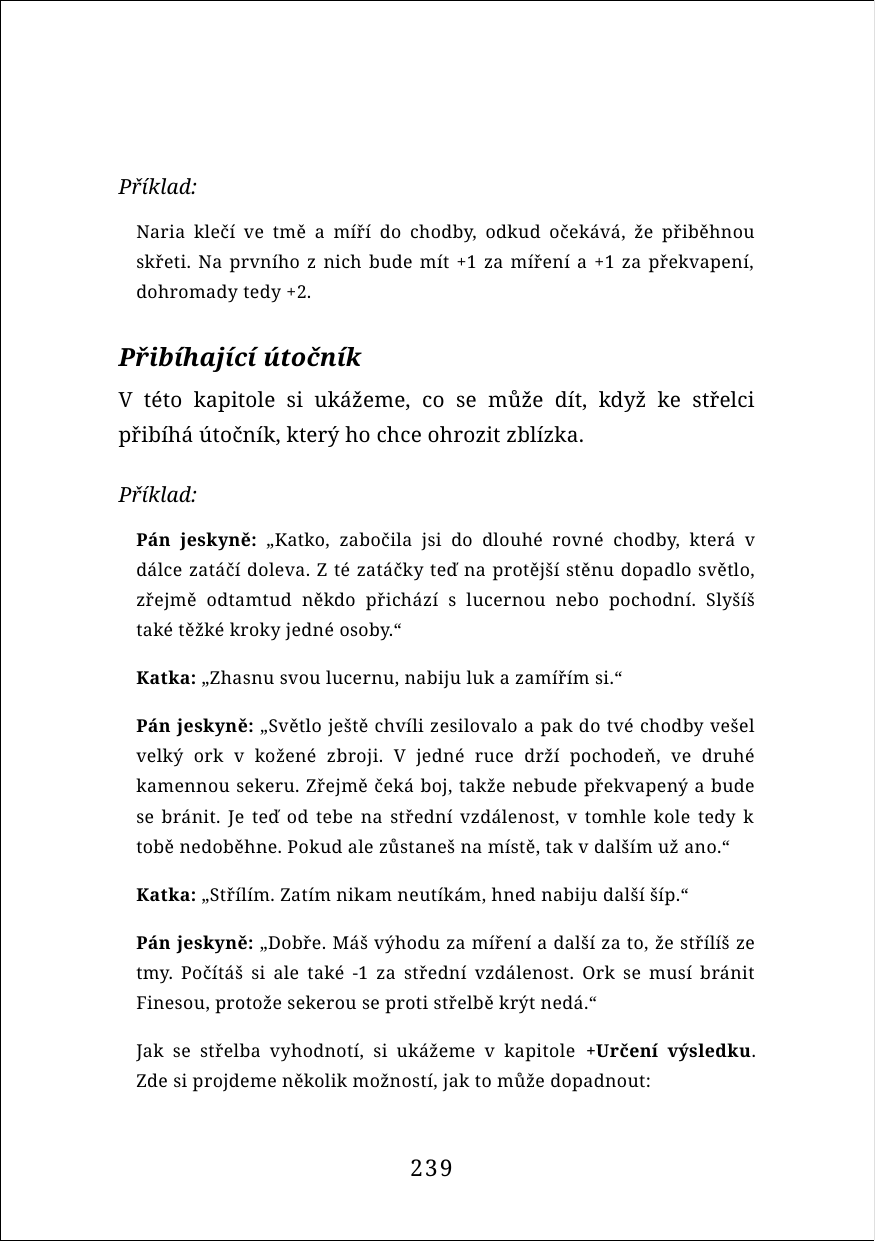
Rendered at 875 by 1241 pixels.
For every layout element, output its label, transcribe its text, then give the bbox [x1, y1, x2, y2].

text Katka: „Zhasnu svou lucernu, nabiju luk a zamířím si.“ [136, 666, 756, 690]
subtitle Přibíhající útočník [118, 339, 756, 373]
text Příklad: [118, 480, 756, 508]
text Naria klečí ve tmě a míří do chodby, odkud očekává, že přiběhnou skřeti. Na prvního z nich bude mít +1 za míření a +1 za překvapení, dohromady tedy +2. [136, 219, 756, 304]
text Katka: „Střílím. Zatím nikam neutíkám, hned nabiju další šíp.“ [136, 882, 756, 906]
text Pán jeskyně: „Světlo ještě chvíli zesilovalo a pak do tvé chodby vešel velký ork v kožené zbroji. V jedné ruce drží pochodeň, ve druhé kamennou sekeru. Zřejmě čeká boj, takže nebude překvapený a bude se bránit. Je teď od tebe na střední vzdálenost, v tomhle kole tedy k tobě nedoběhne. Pokud ale zůstaneš na místě, tak v dalším už ano.“ [136, 713, 756, 858]
text Pán jeskyně: „Katko, zabočila jsi do dlouhé rovné chodby, která v dálce zatáčí doleva. Z té zatáčky teď na protější stěnu dopadlo světlo, zřejmě odtamtud někdo přichází s lucernou nebo pochodní. Slyšíš také těžké kroky jedné osoby.“ [136, 527, 756, 642]
text Příklad: [118, 172, 756, 200]
text Pán jeskyně: „Dobře. Máš výhodu za míření a další za to, že střílíš ze tmy. Počítáš si ale také -1 za střední vzdálenost. Ork se musí bránit Finesou, protože sekerou se proti střelbě krýt nedá.“ [136, 930, 756, 1015]
text Jak se střelba vyhodnotí, si ukážeme v kapitole +Určení výsledku. Zde si projdeme několik možností, jak to může dopadnout: [136, 1038, 756, 1093]
text V této kapitole si ukážeme, co se může dít, když ke střelci přibíhá útočník, který ho chce ohrozit zblízka. [118, 385, 756, 449]
